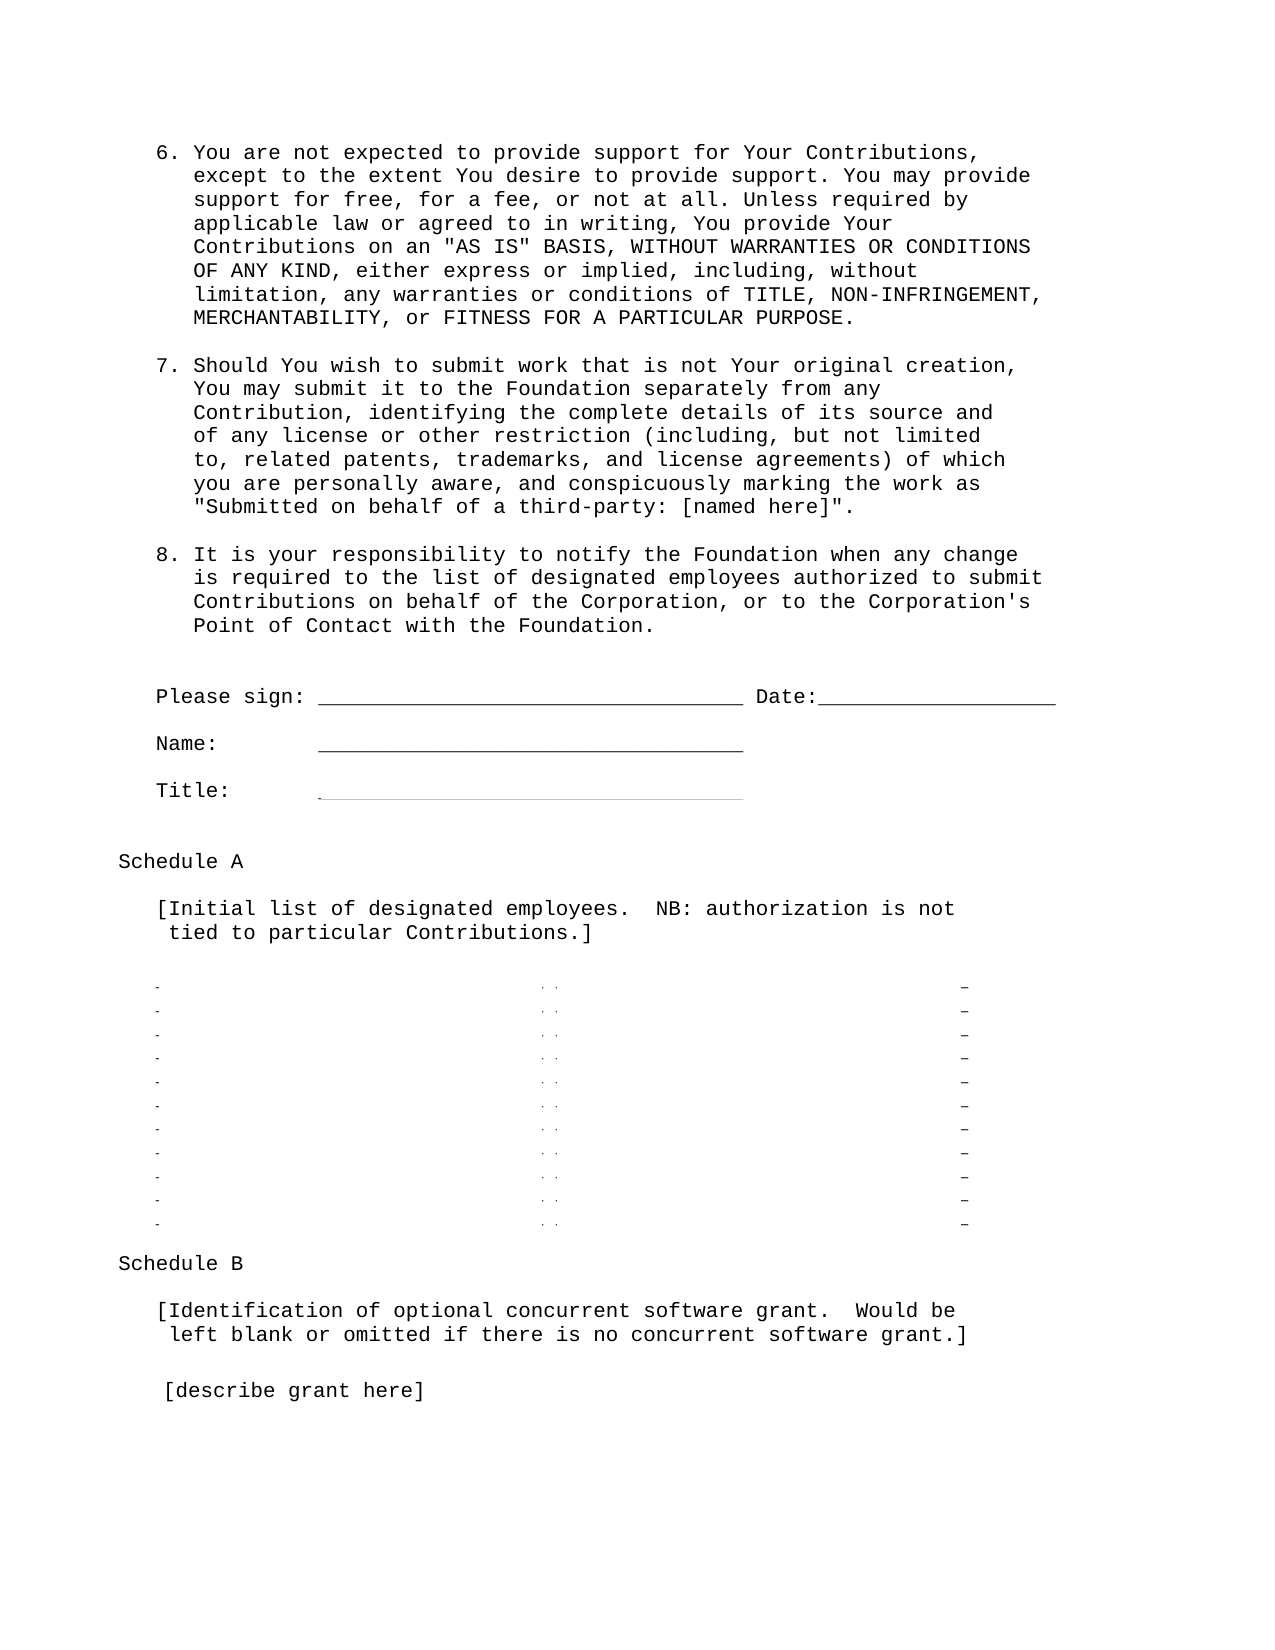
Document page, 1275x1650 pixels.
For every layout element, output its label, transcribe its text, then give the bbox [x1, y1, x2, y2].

text applicable law or agreed to in writing, You provide Your [118, 213, 1157, 236]
text 8. It is your responsibility to notify the Foundation when any change [118, 544, 1157, 567]
text Contribution, identifying the complete details of its source and [118, 402, 1157, 426]
text _______________________________ _________________________________ [118, 1040, 1157, 1064]
text 7. Should You wish to submit work that is not Your original creation, [118, 354, 1157, 378]
text Schedule A [118, 851, 1157, 875]
text is required to the list of designated employees authorized to submit [118, 567, 1157, 591]
text _______________________________ _________________________________ [118, 1088, 1157, 1111]
text _______________________________ _________________________________ [118, 969, 1157, 993]
text tied to particular Contributions.] [118, 922, 1157, 946]
text _______________________________ _________________________________ [118, 1135, 1157, 1158]
text support for free, for a fee, or not at all. Unless required by [118, 189, 1157, 213]
text _______________________________ _________________________________ [118, 1017, 1157, 1040]
text You may submit it to the Foundation separately from any [118, 378, 1157, 402]
text _______________________________ _________________________________ [118, 1064, 1157, 1088]
text left blank or omitted if there is no concurrent software grant.] [118, 1324, 1157, 1348]
text [Initial list of designated employees. NB: authorization is not [118, 898, 1157, 922]
text _______________________________ _________________________________ [118, 1158, 1157, 1182]
text OF ANY KIND, either express or implied, including, without [118, 260, 1157, 284]
text Title: __________________________________ [118, 780, 1157, 804]
text "Submitted on behalf of a third-party: [named here]". [118, 496, 1157, 520]
text MERCHANTABILITY, or FITNESS FOR A PARTICULAR PURPOSE. [118, 307, 1157, 331]
text you are personally aware, and conspicuously marking the work as [118, 473, 1157, 496]
text limitation, any warranties or conditions of TITLE, NON-INFRINGEMENT, [118, 284, 1157, 307]
text to, related patents, trademarks, and license agreements) of which [118, 449, 1157, 473]
text Name: __________________________________ [118, 733, 1157, 757]
text Schedule B [118, 1253, 1157, 1277]
text Contributions on behalf of the Corporation, or to the Corporation's [118, 591, 1157, 615]
text _______________________________ _________________________________ [118, 1206, 1157, 1229]
text [Identification of optional concurrent software grant. Would be [118, 1300, 1157, 1324]
text _______________________________ _________________________________ [118, 1182, 1157, 1206]
text Contributions on an "AS IS" BASIS, WITHOUT WARRANTIES OR CONDITIONS [118, 236, 1157, 260]
text of any license or other restriction (including, but not limited [118, 426, 1157, 449]
text Please sign: __________________________________ Date:___________________ [118, 686, 1157, 709]
text Point of Contact with the Foundation. [118, 615, 1157, 638]
text _______________________________ _________________________________ [118, 993, 1157, 1017]
text _______________________________ _________________________________ [118, 1111, 1157, 1135]
text except to the extent You desire to provide support. You may provide [118, 165, 1157, 189]
text 6. You are not expected to provide support for Your Contributions, [118, 142, 1157, 165]
